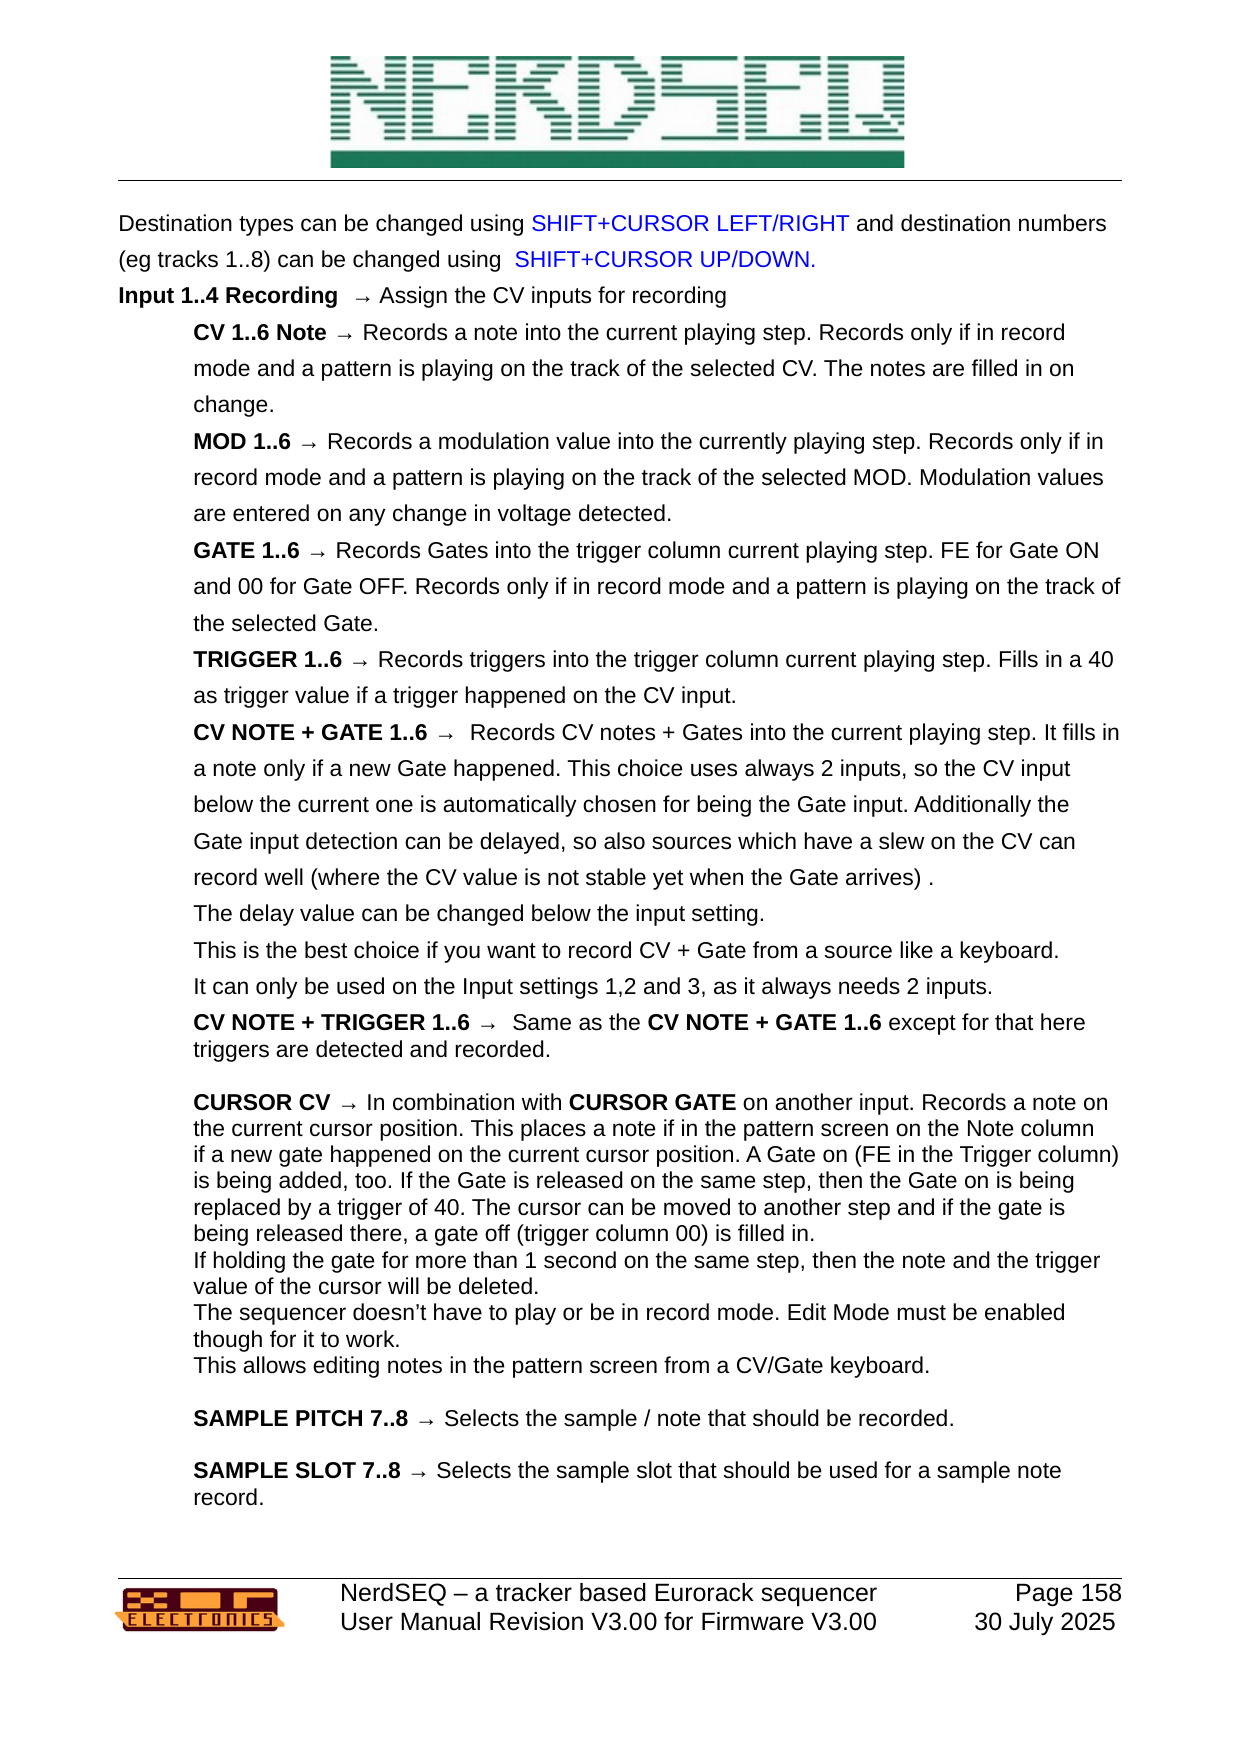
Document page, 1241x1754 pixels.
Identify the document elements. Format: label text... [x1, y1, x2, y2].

text GATE 1..6 → Records Gates into the trigger column current playing step. FE for Gate ON and 00 for Gate OFF. Records only if in record mode and a pattern is playing on the track of the selected Gate. [118, 537, 1122, 636]
text SAMPLE SLOT 7..8 → Selects the sample slot that should be used for a sample note record. [118, 1457, 1122, 1510]
text MOD 1..6 → Records a modulation value into the currently playing step. Records only if in record mode and a pattern is playing on the track of the selected MOD. Modulation values are entered on any change in voltage detected. [118, 428, 1122, 527]
text SAMPLE PITCH 7..8 → Selects the sample / note that should be recorded. [118, 1405, 1122, 1431]
text The sequencer doesn’t have to play or be in record mode. Edit Mode must be enabled though for it to work. [118, 1299, 1122, 1352]
text The delay value can be changed below the input setting. [118, 900, 1122, 927]
text CV NOTE + TRIGGER 1..6 → Same as the CV NOTE + GATE 1..6 except for that here triggers are detected and recorded. [118, 1009, 1122, 1062]
text CURSOR CV → In combination with CURSOR GATE on another input. Records a note on the current cursor position. This places a note if in the pattern screen on the Note column if a new gate happened on the current cursor position. A Gate on (FE in the Trigger column) is being added, too. If the Gate is released on the same step, then the Gate on is being replaced by a trigger of 40. The cursor can be moved to another step and if the gate is being released there, a gate off (trigger column 00) is filled in. [118, 1088, 1122, 1247]
picture [115, 1584, 285, 1634]
text TRIGGER 1..6 → Records triggers into the trigger column current playing step. Fills in a 40 as trigger value if a trigger happened on the CV input. [118, 646, 1122, 708]
picture [330, 56, 905, 168]
text Input 1..4 Recording → Assign the CV inputs for recording [118, 282, 1122, 309]
text This is the best choice if you want to record CV + Gate from a source like a keyboard. [118, 937, 1122, 963]
text Destination types can be changed using SHIFT+CURSOR LEFT/RIGHT and destination numbers (eg tracks 1..8) can be changed using SHIFT+CURSOR UP/DOWN. [118, 209, 1122, 272]
text If holding the gate for more than 1 second on the same step, then the note and the trigger value of the cursor will be deleted. [118, 1247, 1122, 1299]
text CV NOTE + GATE 1..6 → Records CV notes + Gates into the current playing step. It fills in a note only if a new Gate happened. This choice uses always 2 inputs, so the CV input below the current one is automatically chosen for being the Gate input. Additionally the Gate input detection can be delayed, so also sources which have a slew on the CV can record well (where the CV value is not stable yet when the Gate arrives) . [193, 718, 1122, 890]
text This allows editing notes in the pattern screen from a CV/Gate keyboard. [118, 1352, 1122, 1378]
text CV 1..6 Note → Records a note into the current playing step. Records only if in record mode and a pattern is playing on the track of the selected CV. The notes are filled in on change. [118, 319, 1122, 418]
text It can only be used on the Input settings 1,2 and 3, as it always needs 2 inputs. [118, 973, 1122, 999]
